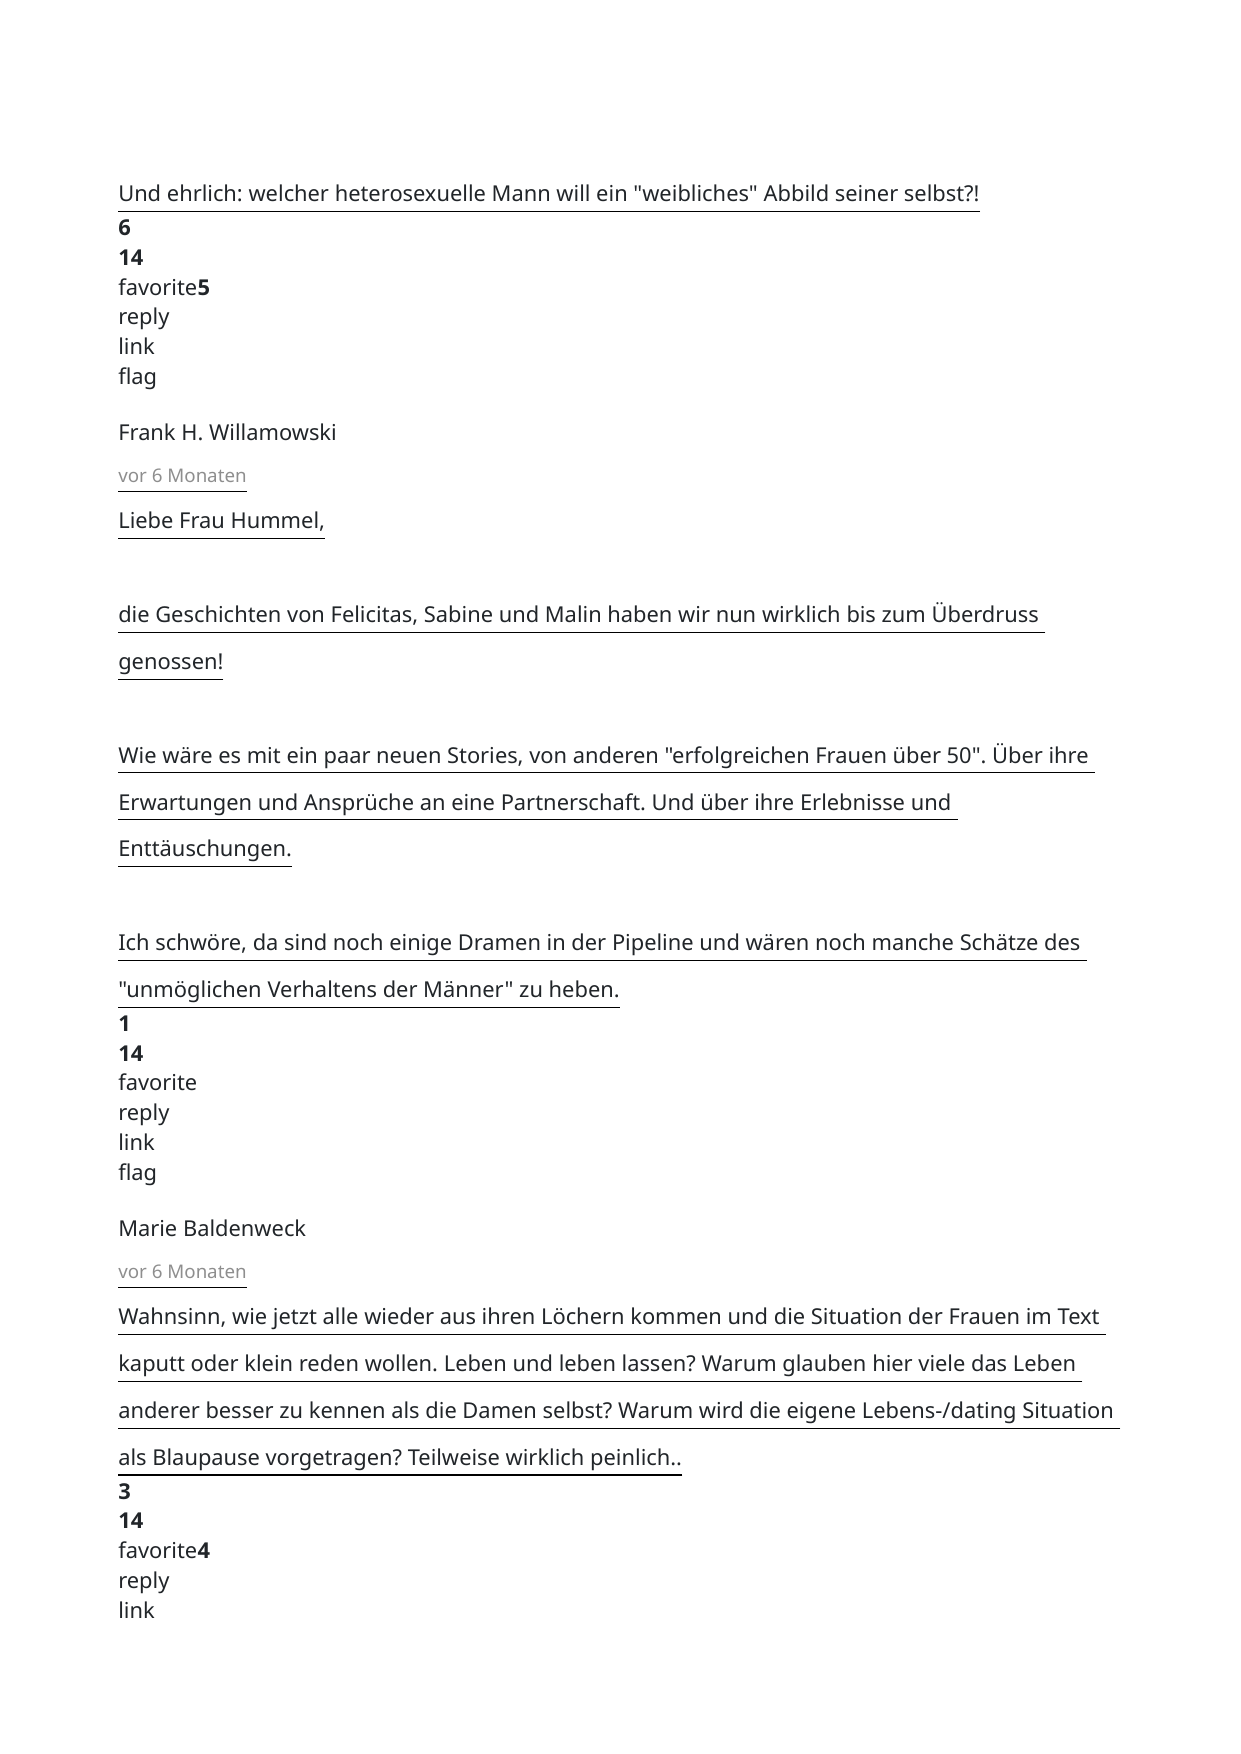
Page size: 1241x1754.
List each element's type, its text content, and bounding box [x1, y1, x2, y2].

text reply [118, 1097, 1122, 1127]
text link [118, 331, 1122, 361]
text 14 [118, 242, 1122, 271]
text favorite [118, 1067, 1122, 1097]
text favorite5 [118, 271, 1122, 301]
text Marie Baldenweck [118, 1202, 1114, 1243]
text flag [118, 1157, 1122, 1187]
text reply [118, 1565, 1122, 1595]
text link [118, 1127, 1122, 1157]
text reply [118, 301, 1122, 331]
text Liebe Frau Hummel, die Geschichten von Felicitas, Sabine und Malin haben wir nun wirklich bis zum Überdruss genossen! Wie wäre es mit ein paar neuen Stories, von anderen "erfolgreichen Frauen über 50". Über ihre Erwartungen und Ansprüche an eine Partnerschaft. Und über ihre Erlebnisse und Enttäuschungen. Ich schwöre, da sind noch einige Dramen in der Pipeline und wären noch manche Schätze des "unmöglichen Verhaltens der Männer" zu heben. [118, 492, 1122, 1008]
text 1 [118, 1008, 1122, 1038]
text vor 6 Monaten [118, 1258, 1122, 1288]
text 14 [118, 1505, 1122, 1535]
text vor 6 Monaten [118, 462, 1122, 492]
text Frank H. Willamowski [118, 406, 1114, 447]
text 6 [118, 212, 1122, 242]
text 3 [118, 1476, 1122, 1505]
text flag [118, 361, 1122, 391]
text link [118, 1595, 1122, 1624]
text Wahnsinn, wie jetzt alle wieder aus ihren Löchern kommen und die Situation der Frauen im Text kaputt oder klein reden wollen. Leben und leben lassen? Warum glauben hier viele das Leben anderer besser zu kennen als die Damen selbst? Warum wird die eigene Lebens-/dating Situation als Blaupause vorgetragen? Teilweise wirklich peinlich.. [118, 1288, 1122, 1476]
text favorite4 [118, 1535, 1122, 1565]
text 14 [118, 1038, 1122, 1067]
text Und ehrlich: welcher heterosexuelle Mann will ein "weibliches" Abbild seiner selbst?! [118, 118, 1122, 212]
